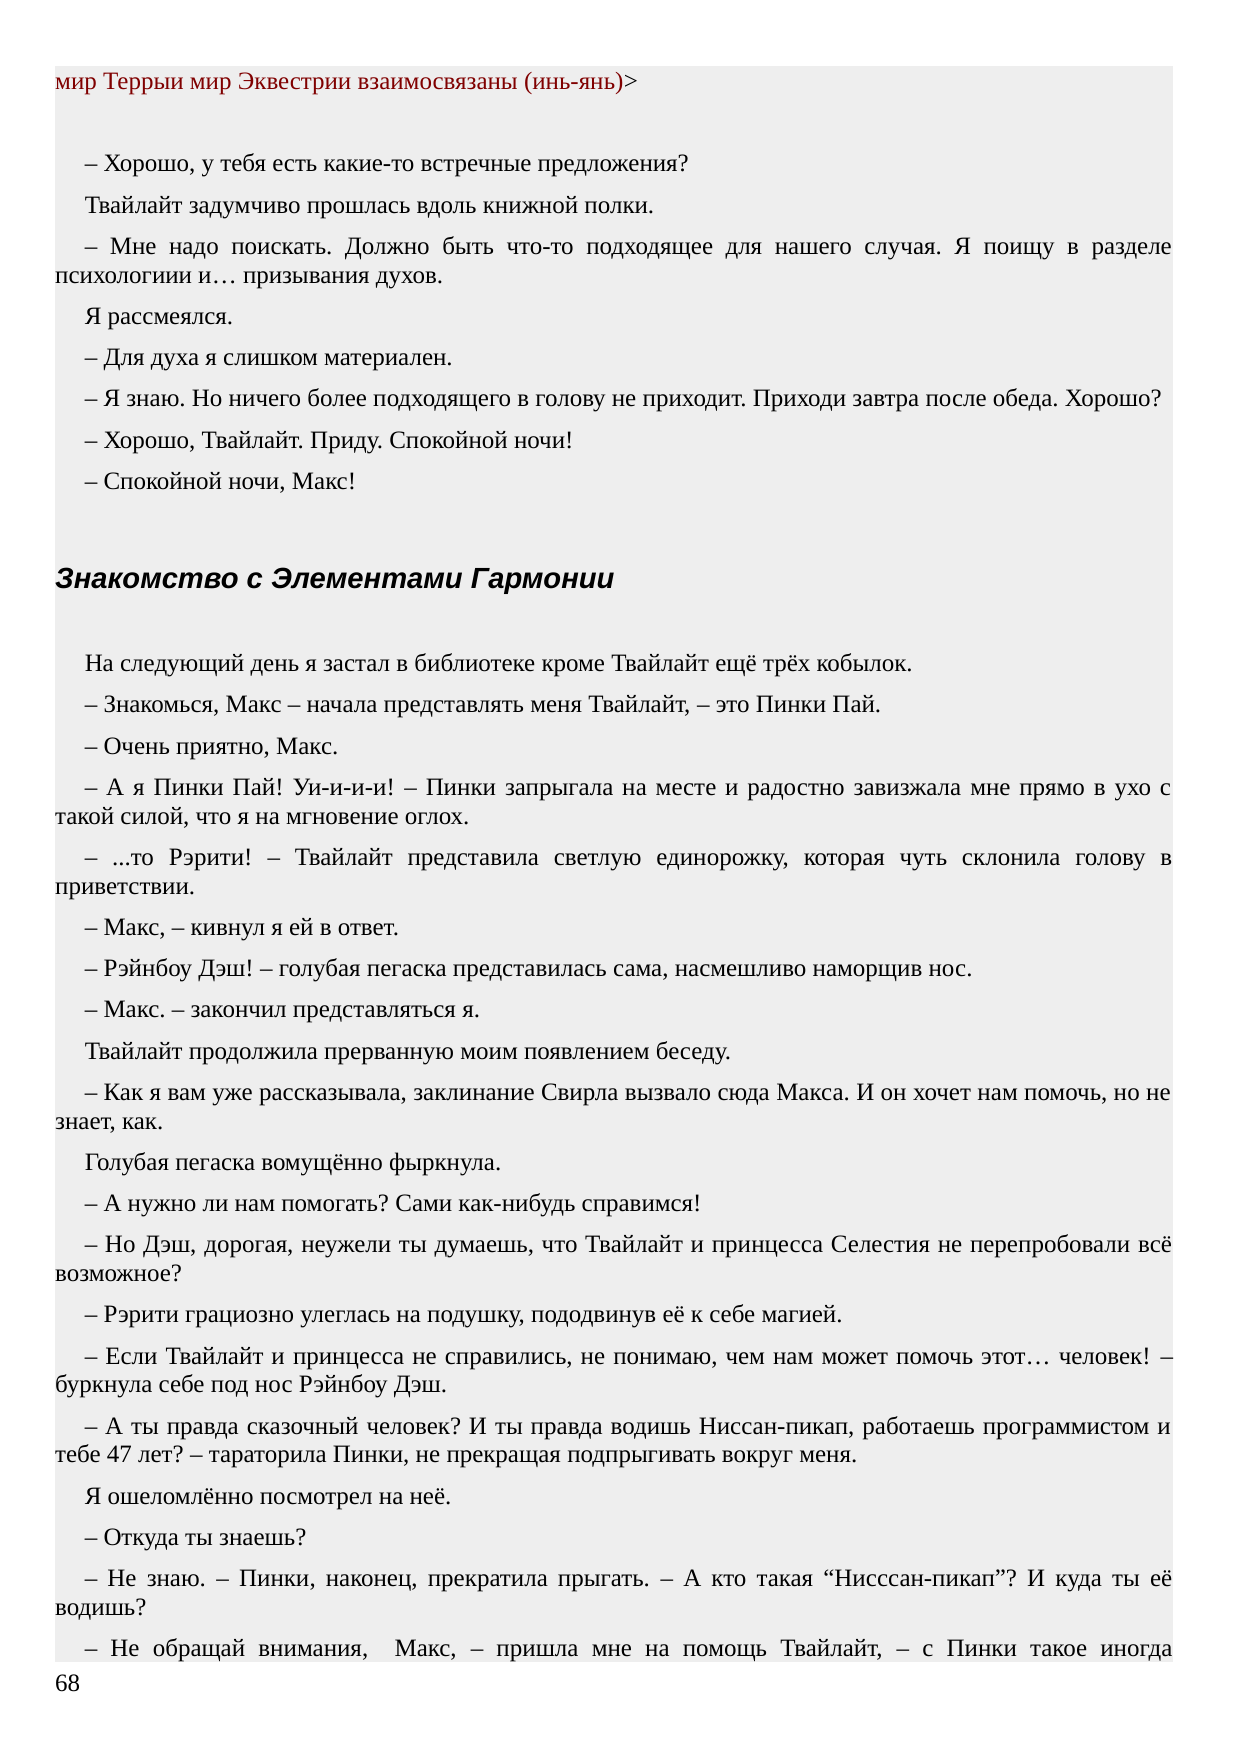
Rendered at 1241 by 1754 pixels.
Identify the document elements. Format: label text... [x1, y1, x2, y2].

text Твайлайт продолжила прерванную моим появлением беседу. [55, 1036, 1173, 1064]
text – Хорошо, у тебя есть какие-то встречные предложения? [55, 148, 1173, 177]
text – А ты правда сказочный человек? И ты правда водишь Ниссан-пикап, работаешь программистом и тебе 47 лет? – тараторила Пинки, не прекращая подпрыгивать вокруг меня. [55, 1411, 1173, 1468]
text – Спокойной ночи, Макс! [55, 466, 1173, 495]
text – Мне надо поискать. Должно быть что-то подходящее для нашего случая. Я поищу в разделе психологиии и… призывания духов. [55, 231, 1173, 288]
text мир Террыи мир Эквестрии взаимосвязаны (инь-янь)> [55, 66, 1173, 95]
text Я рассмеялся. [55, 301, 1173, 330]
text – Очень приятно, Макс. [55, 731, 1173, 759]
text – А нужно ли нам помогать? Сами как-нибудь справимся! [55, 1188, 1173, 1217]
subtitle Знакомство с Элементами Гармонии [55, 561, 1173, 594]
text – Макс, – кивнул я ей в ответ. [55, 912, 1173, 941]
text – Рэйнбоу Дэш! – голубая пегаска представилась сама, насмешливо наморщив нос. [55, 953, 1173, 982]
text – Не обращай внимания, Макс, – пришла мне на помощь Твайлайт, – с Пинки такое иногда [55, 1633, 1173, 1662]
text – Но Дэш, дорогая, неужели ты думаешь, что Твайлайт и принцесса Селестия не перепробовали всё возможное? [55, 1229, 1173, 1287]
text Я ошеломлённо посмотрел на неё. [55, 1481, 1173, 1509]
text – Если Твайлайт и принцесса не справились, не понимаю, чем нам может помочь этот… человек! – буркнула себе под нос Рэйнбоу Дэш. [55, 1341, 1173, 1398]
text – Рэрити грациозно улеглась на подушку, пододвинув её к себе магией. [55, 1299, 1173, 1328]
text – Макс. – закончил представляться я. [55, 994, 1173, 1023]
text – А я Пинки Пай! Уи-и-и-и! – Пинки запрыгала на месте и радостно завизжала мне прямо в ухо с такой силой, что я на мгновение оглох. [55, 772, 1173, 829]
text – Не знаю. – Пинки, наконец, прекратила прыгать. – А кто такая “Нисссан-пикап”? И куда ты её водишь? [55, 1563, 1173, 1621]
text – ...то Рэрити! – Твайлайт представила светлую единорожку, которая чуть склонила голову в приветствии. [55, 842, 1173, 899]
text На следующий день я застал в библиотеке кроме Твайлайт ещё трёх кобылок. [55, 648, 1173, 677]
text – Хорошо, Твайлайт. Приду. Спокойной ночи! [55, 425, 1173, 453]
text – Откуда ты знаешь? [55, 1522, 1173, 1551]
text – Как я вам уже рассказывала, заклинание Свирла вызвало сюда Макса. И он хочет нам помочь, но не знает, как. [55, 1077, 1173, 1134]
text – Я знаю. Но ничего более подходящего в голову не приходит. Приходи завтра после обеда. Хорошо? [55, 383, 1173, 412]
text Голубая пегаска вомущённо фыркнула. [55, 1147, 1173, 1176]
text – Знакомься, Макс – начала представлять меня Твайлайт, – это Пинки Пай. [55, 689, 1173, 718]
text Твайлайт задумчиво прошлась вдоль книжной полки. [55, 190, 1173, 218]
text – Для духа я слишком материален. [55, 342, 1173, 371]
